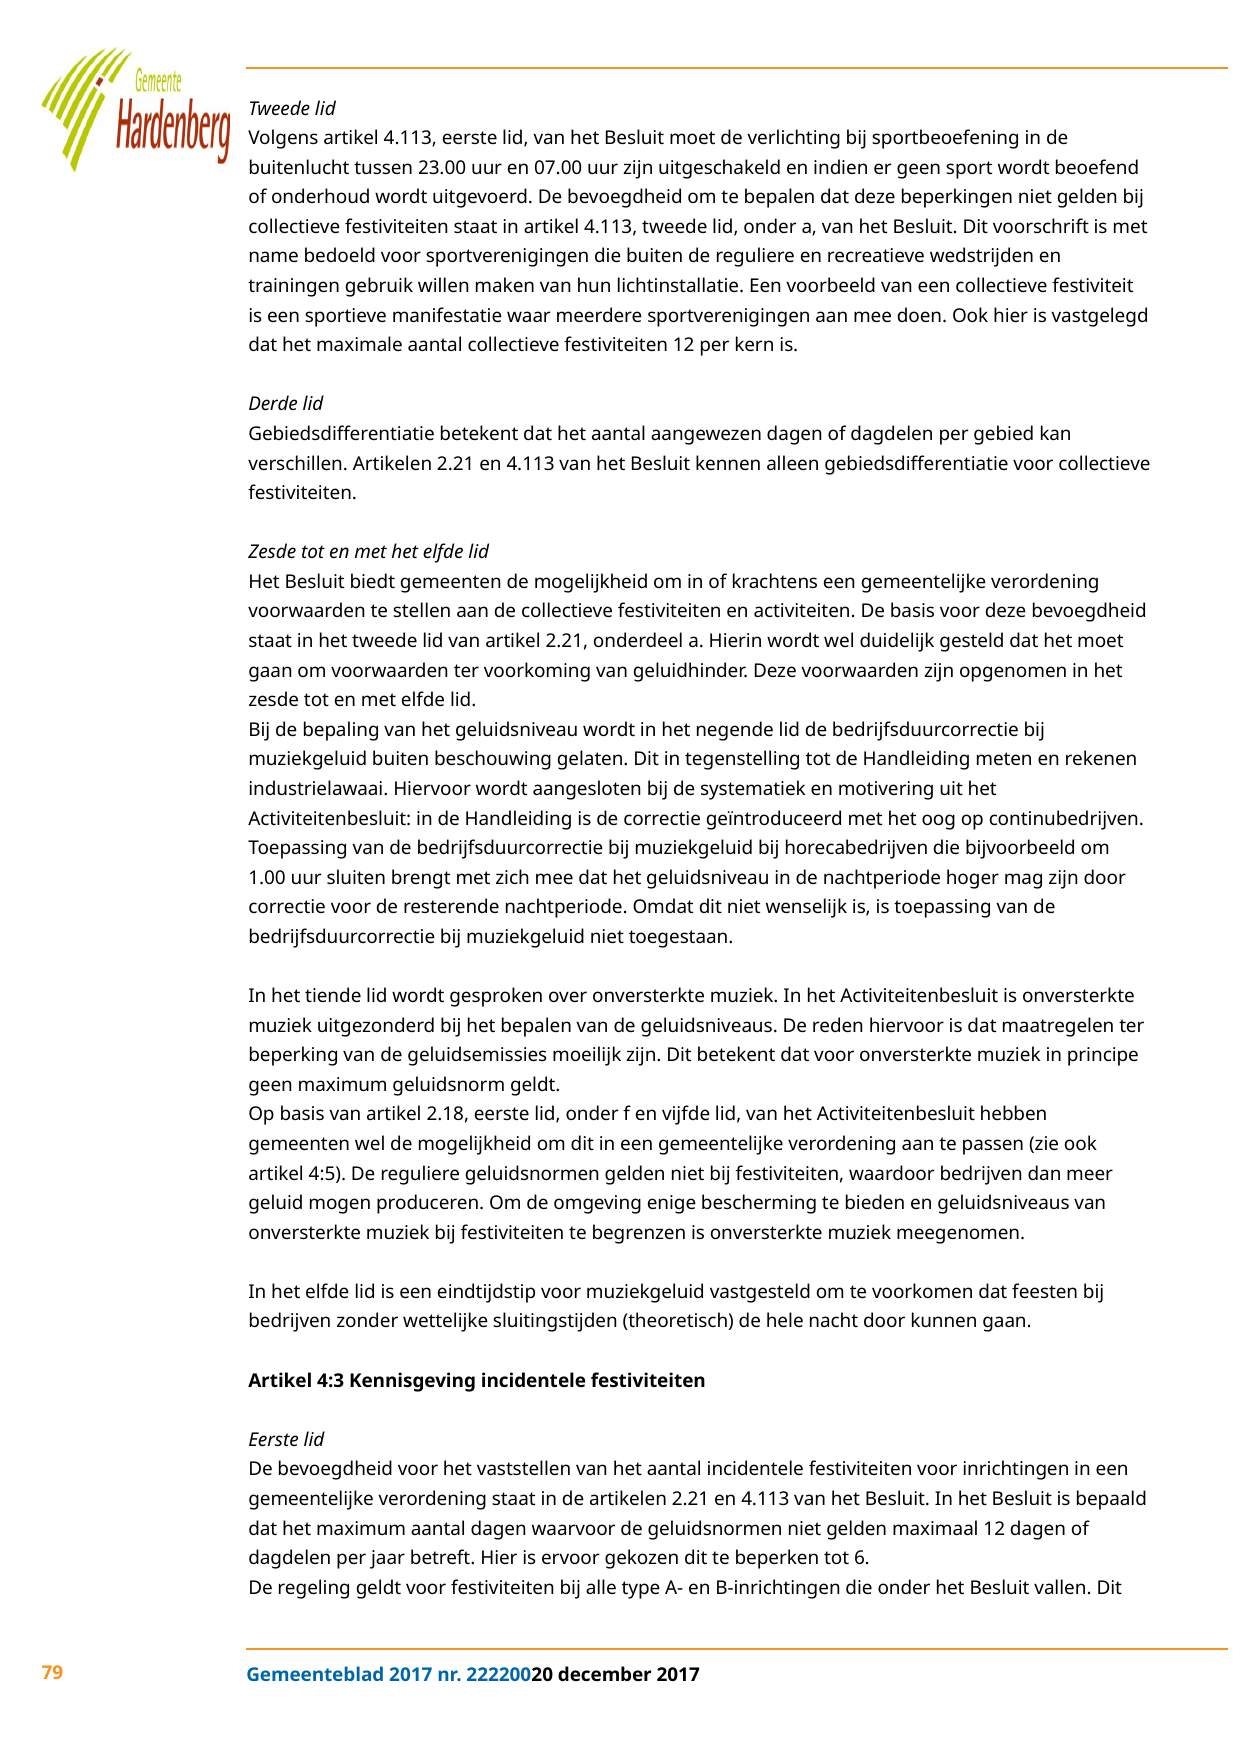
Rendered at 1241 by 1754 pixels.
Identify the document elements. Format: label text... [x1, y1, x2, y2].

text Volgens artikel 4.113, eerste lid, van het Besluit moet de verlichting bij sportbeoefening in de buitenlucht tussen 23.00 uur en 07.00 uur zijn uitgeschakeld en indien er geen sport wordt beoefend of onderhoud wordt uitgevoerd. De bevoegdheid om te bepalen dat deze beperkingen niet gelden bij collectieve festiviteiten staat in artikel 4.113, tweede lid, onder a, van het Besluit. Dit voorschrift is met name bedoeld voor sportverenigingen die buiten de reguliere en recreatieve wedstrijden en trainingen gebruik willen maken van hun lichtinstallatie. Een voorbeeld van een collectieve festiviteit is een sportieve manifestatie waar meerdere sportverenigingen aan mee doen. Ook hier is vastgelegd dat het maximale aantal collectieve festiviteiten 12 per kern is. [248, 124, 1152, 357]
text Het Besluit biedt gemeenten de mogelijkheid om in of krachtens een gemeentelijke verordening voorwaarden te stellen aan de collectieve festiviteiten en activiteiten. De basis voor deze bevoegdheid staat in het tweede lid van artikel 2.21, onderdeel a. Hierin wordt wel duidelijk gesteld dat het moet gaan om voorwaarden ter voorkoming van geluidhinder. Deze voorwaarden zijn opgenomen in het zesde tot en met elfde lid. [248, 568, 1152, 712]
text De regeling geldt voor festiviteiten bij alle type A- en B-inrichtingen die onder het Besluit vallen. Dit [248, 1574, 1152, 1600]
text Derde lid [248, 391, 1152, 416]
text Tweede lid [248, 95, 1152, 121]
picture [41, 47, 231, 172]
text De bevoegdheid voor het vaststellen van het aantal incidentele festiviteiten voor inrichtingen in een gemeentelijke verordening staat in de artikelen 2.21 en 4.113 van het Besluit. In het Besluit is bepaald dat het maximum aantal dagen waarvoor de geluidsnormen niet gelden maximaal 12 dagen of dagdelen per jaar betreft. Hier is ervoor gekozen dit te beperken tot 6. [248, 1456, 1152, 1570]
text In het elfde lid is een eindtijdstip voor muziekgeluid vastgesteld om te voorkomen dat feesten bij bedrijven zonder wettelijke sluitingstijden (theoretisch) de hele nacht door kunnen gaan. [248, 1278, 1152, 1333]
text Bij de bepaling van het geluidsniveau wordt in het negende lid de bedrijfsduurcorrectie bij muziekgeluid buiten beschouwing gelaten. Dit in tegenstelling tot de Handleiding meten en rekenen industrielawaai. Hiervoor wordt aangesloten bij de systematiek en motivering uit het Activiteitenbesluit: in de Handleiding is de correctie geïntroduceerd met het oog op continubedrijven. Toepassing van de bedrijfsduurcorrectie bij muziekgeluid bij horecabedrijven die bijvoorbeeld om 1.00 uur sluiten brengt met zich mee dat het geluidsniveau in de nachtperiode hoger mag zijn door correctie voor de resterende nachtperiode. Omdat dit niet wenselijk is, is toepassing van de bedrijfsduurcorrectie bij muziekgeluid niet toegestaan. [248, 716, 1152, 949]
text In het tiende lid wordt gesproken over onversterkte muziek. In het Activiteitenbesluit is onversterkte muziek uitgezonderd bij het bepalen van de geluidsniveaus. De reden hiervoor is dat maatregelen ter beperking van de geluidsemissies moeilijk zijn. Dit betekent dat voor onversterkte muziek in principe geen maximum geluidsnorm geldt. [248, 982, 1152, 1097]
text Zesde tot en met het elfde lid [248, 538, 1152, 564]
text Gebiedsdifferentiatie betekent dat het aantal aangewezen dagen of dagdelen per gebied kan verschillen. Artikelen 2.21 en 4.113 van het Besluit kennen alleen gebiedsdifferentiatie voor collectieve festiviteiten. [248, 420, 1152, 505]
text Op basis van artikel 2.18, eerste lid, onder f en vijfde lid, van het Activiteitenbesluit hebben gemeenten wel de mogelijkheid om dit in een gemeentelijke verordening aan te passen (zie ook artikel 4:5). De reguliere geluidsnormen gelden niet bij festiviteiten, waardoor bedrijven dan meer geluid mogen produceren. Om de omgeving enige bescherming te bieden en geluidsniveaus van onversterkte muziek bij festiviteiten te begrenzen is onversterkte muziek meegenomen. [248, 1101, 1152, 1245]
text Artikel 4:3 Kennisgeving incidentele festiviteiten [248, 1367, 1152, 1393]
text Eerste lid [248, 1426, 1152, 1452]
